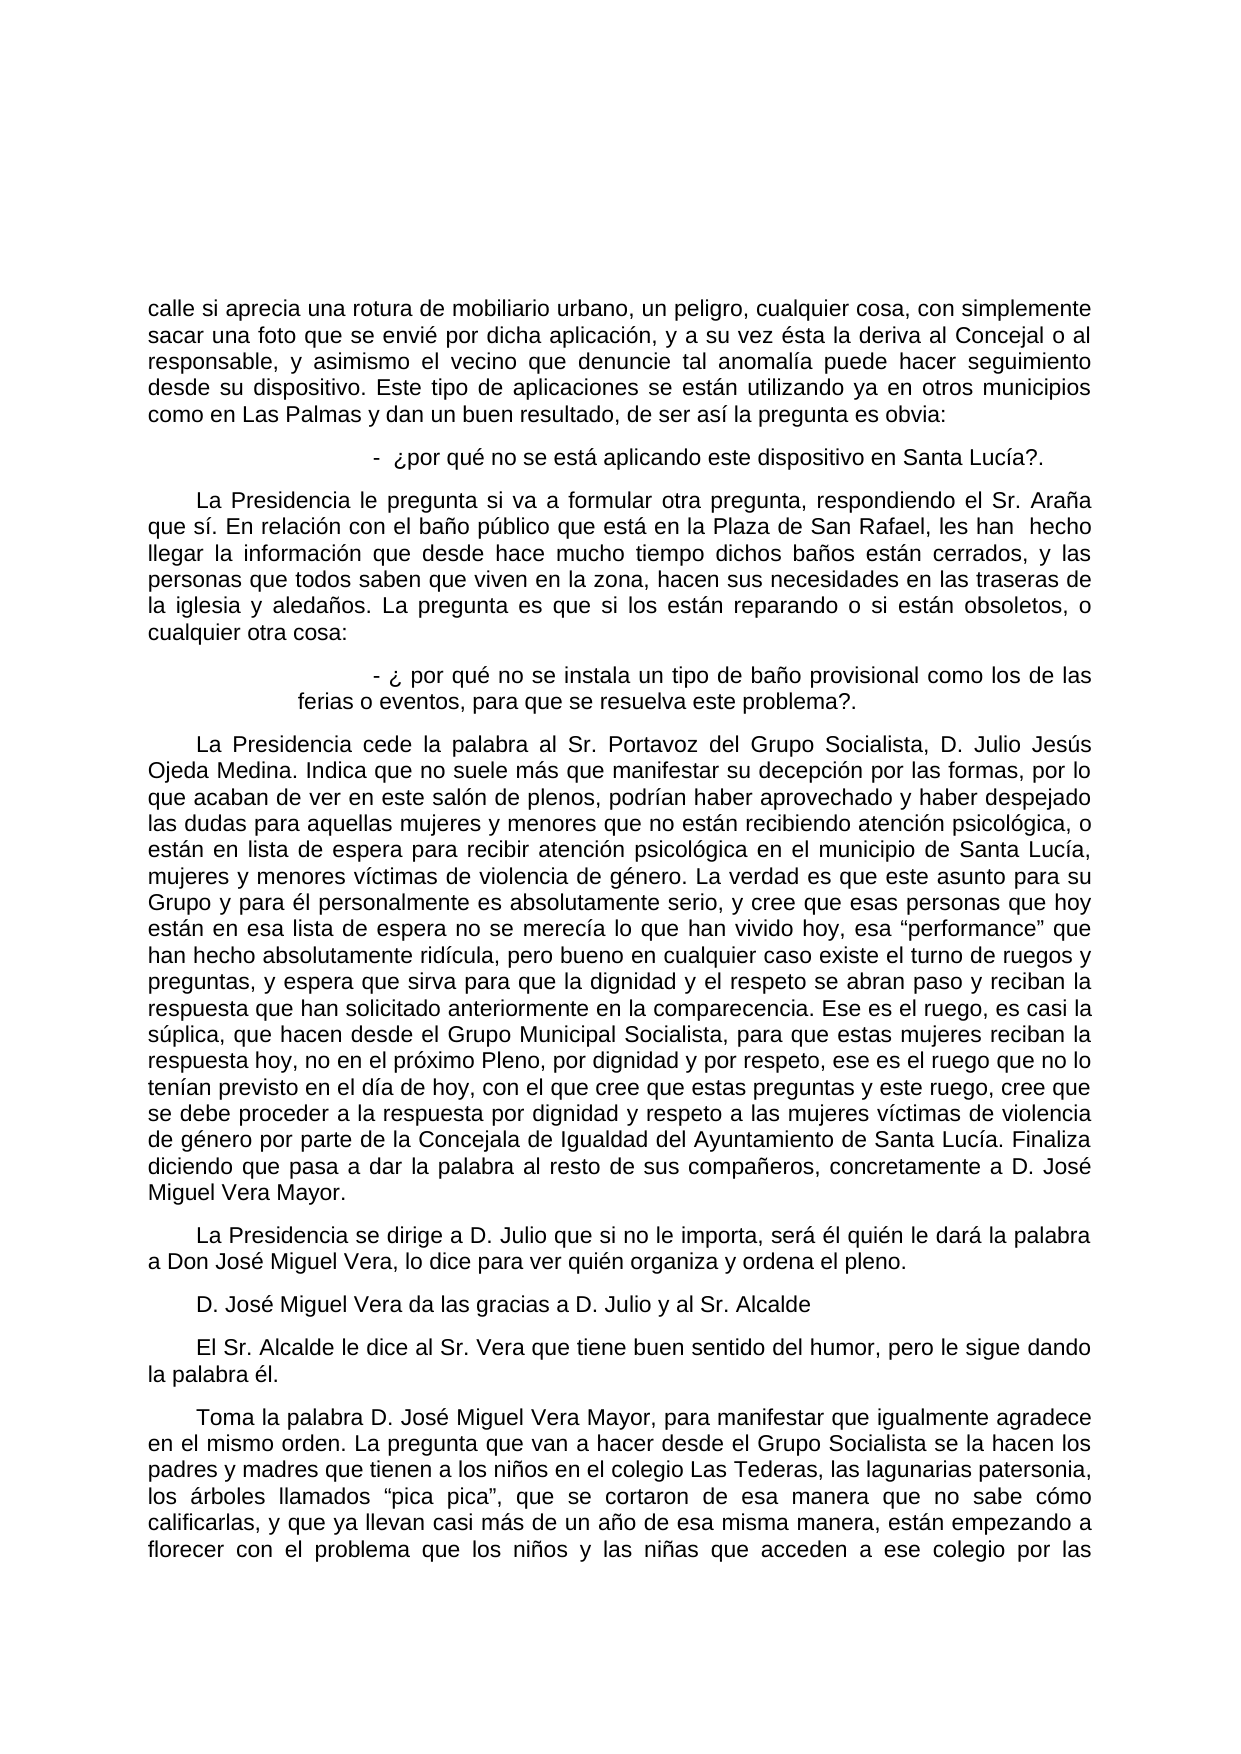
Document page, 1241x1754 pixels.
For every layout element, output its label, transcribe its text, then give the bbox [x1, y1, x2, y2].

text La Presidencia se dirige a D. Julio que si no le importa, será él quién le dará la palabra a Don José Miguel Vera, lo dice para ver quién organiza y ordena el pleno. [148, 1222, 1092, 1275]
text - ¿por qué no se está aplicando este dispositivo en Santa Lucía?. [298, 444, 1092, 470]
text El Sr. Alcalde le dice al Sr. Vera que tiene buen sentido del humor, pero le sigue dando la palabra él. [148, 1334, 1092, 1387]
text La Presidencia cede la palabra al Sr. Portavoz del Grupo Socialista, D. Julio Jesús Ojeda Medina. Indica que no suele más que manifestar su decepción por las formas, por lo que acaban de ver en este salón de plenos, podrían haber aprovechado y haber despejado las dudas para aquellas mujeres y menores que no están recibiendo atención psicológica, o están en lista de espera para recibir atención psicológica en el municipio de Santa Lucía, mujeres y menores víctimas de violencia de género. La verdad es que este asunto para su Grupo y para él personalmente es absolutamente serio, y cree que esas personas que hoy están en esa lista de espera no se merecía lo que han vivido hoy, esa “performance” que han hecho absolutamente ridícula, pero bueno en cualquier caso existe el turno de ruegos y preguntas, y espera que sirva para que la dignidad y el respeto se abran paso y reciban la respuesta que han solicitado anteriormente en la comparecencia. Ese es el ruego, es casi la súplica, que hacen desde el Grupo Municipal Socialista, para que estas mujeres reciban la respuesta hoy, no en el próximo Pleno, por dignidad y por respeto, ese es el ruego que no lo tenían previsto en el día de hoy, con el que cree que estas preguntas y este ruego, cree que se debe proceder a la respuesta por dignidad y respeto a las mujeres víctimas de violencia de género por parte de la Concejala de Igualdad del Ayuntamiento de Santa Lucía. Finaliza diciendo que pasa a dar la palabra al resto de sus compañeros, concretamente a D. José Miguel Vera Mayor. [148, 731, 1092, 1205]
text La Presidencia le pregunta si va a formular otra pregunta, respondiendo el Sr. Araña que sí. En relación con el baño público que está en la Plaza de San Rafael, les han hecho llegar la información que desde hace mucho tiempo dichos baños están cerrados, y las personas que todos saben que viven en la zona, hacen sus necesidades en las traseras de la iglesia y aledaños. La pregunta es que si los están reparando o si están obsoletos, o cualquier otra cosa: [148, 487, 1092, 645]
text - ¿ por qué no se instala un tipo de baño provisional como los de las ferias o eventos, para que se resuelva este problema?. [298, 662, 1092, 714]
text D. José Miguel Vera da las gracias a D. Julio y al Sr. Alcalde [148, 1291, 1092, 1318]
text Toma la palabra D. José Miguel Vera Mayor, para manifestar que igualmente agradece en el mismo orden. La pregunta que van a hacer desde el Grupo Socialista se la hacen los padres y madres que tienen a los niños en el colegio Las Tederas, las lagunarias patersonia, los árboles llamados “pica pica”, que se cortaron de esa manera que no sabe cómo calificarlas, y que ya llevan casi más de un año de esa misma manera, están empezando a florecer con el problema que los niños y las niñas que acceden a ese colegio por las [148, 1404, 1092, 1562]
text calle si aprecia una rotura de mobiliario urbano, un peligro, cualquier cosa, con simplemente sacar una foto que se envié por dicha aplicación, y a su vez ésta la deriva al Concejal o al responsable, y asimismo el vecino que denuncie tal anomalía puede hacer seguimiento desde su dispositivo. Este tipo de aplicaciones se están utilizando ya en otros municipios como en Las Palmas y dan un buen resultado, de ser así la pregunta es obvia: [148, 295, 1092, 427]
